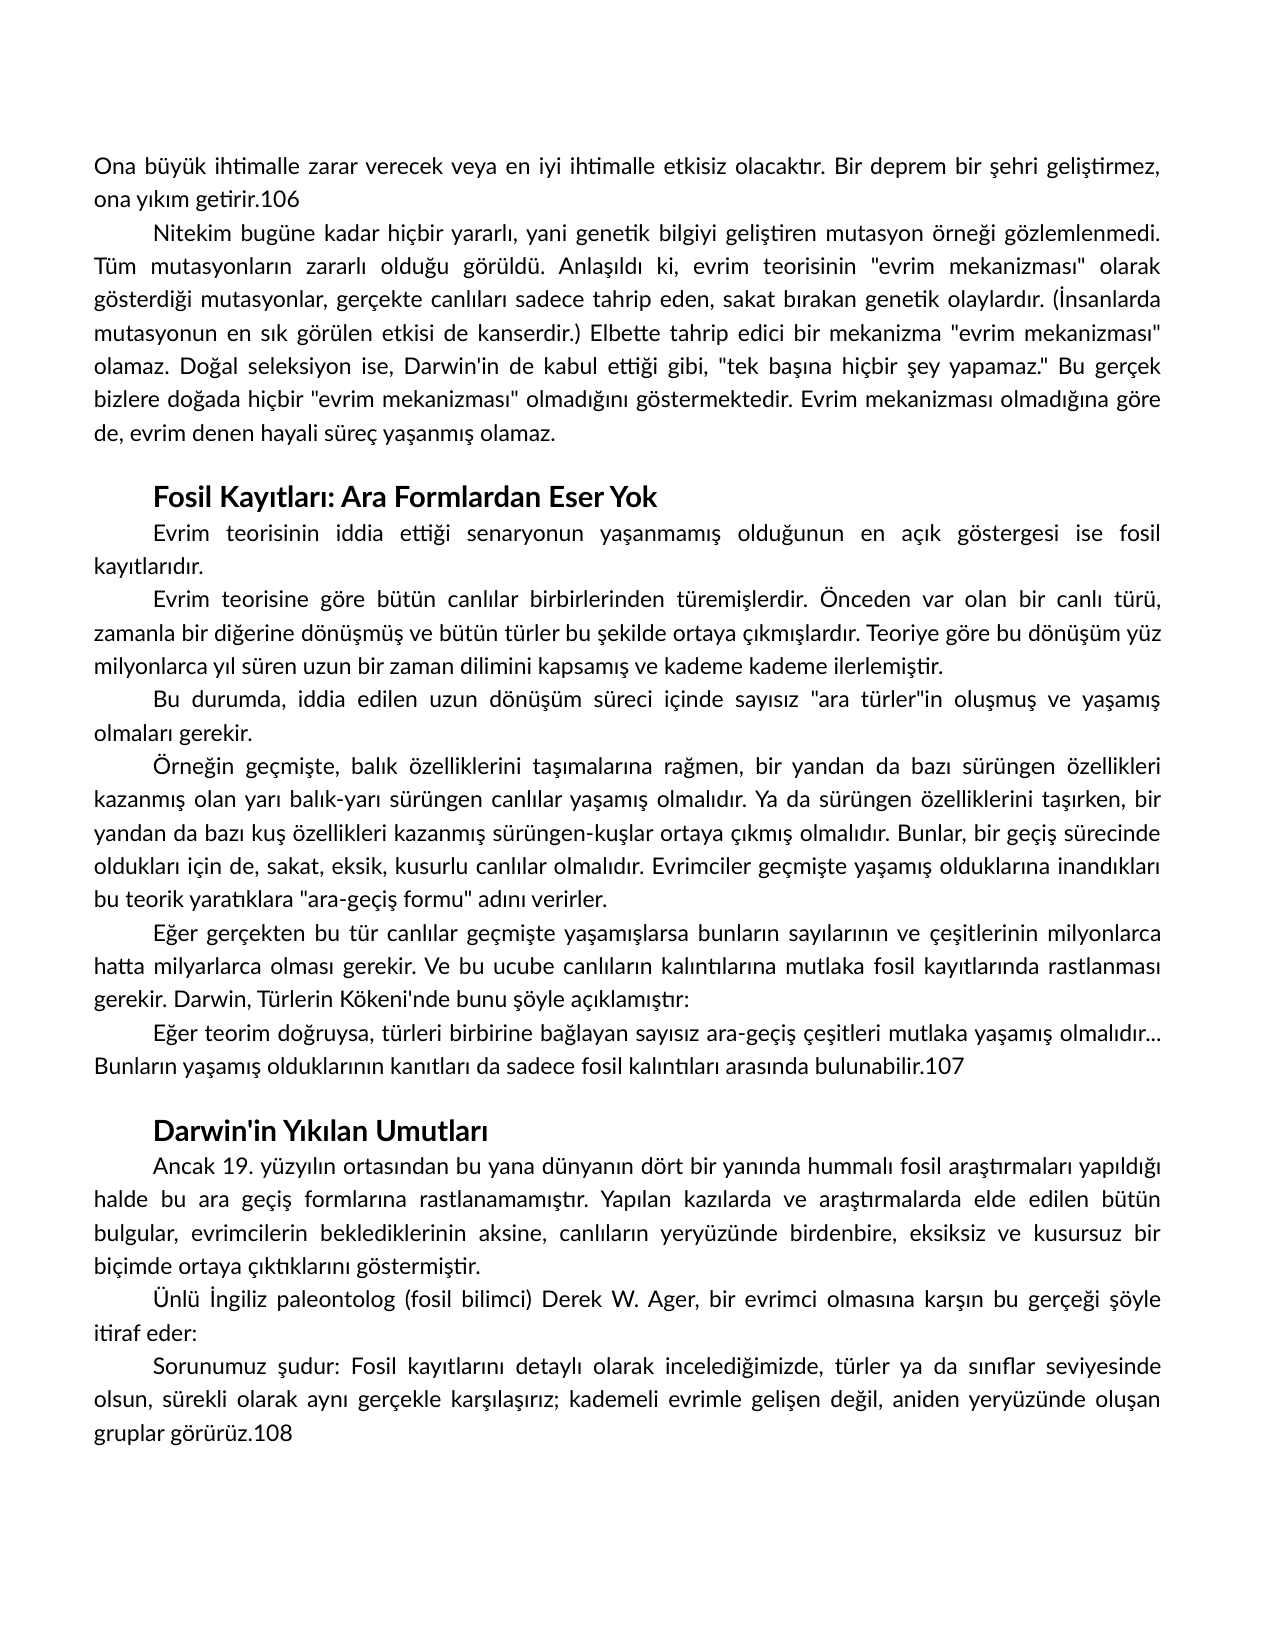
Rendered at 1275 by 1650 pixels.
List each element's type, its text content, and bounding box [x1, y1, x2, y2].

text Eğer gerçekten bu tür canlılar geçmişte yaşamışlarsa bunların sayılarının ve çeşitlerinin milyonlarca hatta milyarlarca olması gerekir. Ve bu ucube canlıların kalıntılarına mutlaka fosil kayıtlarında rastlanması gerekir. Darwin, Türlerin Kökeni'nde bunu şöyle açıklamıştır: [94, 914, 1162, 1014]
text Ancak 19. yüzyılın ortasından bu yana dünyanın dört bir yanında hummalı fosil araştırmaları yapıldığı halde bu ara geçiş formlarına rastlanamamıştır. Yapılan kazılarda ve araştırmalarda elde edilen bütün bulgular, evrimcilerin beklediklerinin aksine, canlıların yeryüzünde birdenbire, eksiksiz ve kusursuz bir biçimde ortaya çıktıklarını göstermiştir. [94, 1148, 1162, 1281]
text Evrim teorisine göre bütün canlılar birbirlerinden türemişlerdir. Önceden var olan bir canlı türü, zamanla bir diğerine dönüşmüş ve bütün türler bu şekilde ortaya çıkmışlardır. Teoriye göre bu dönüşüm yüz milyonlarca yıl süren uzun bir zaman dilimini kapsamış ve kademe kademe ilerlemiştir. [94, 581, 1162, 681]
text Ünlü İngiliz paleontolog (fosil bilimci) Derek W. Ager, bir evrimci olmasına karşın bu gerçeği şöyle itiraf eder: [94, 1281, 1162, 1348]
text Nitekim bugüne kadar hiçbir yararlı, yani genetik bilgiyi geliştiren mutasyon örneği gözlemlenmedi. Tüm mutasyonların zararlı olduğu görüldü. Anlaşıldı ki, evrim teorisinin "evrim mekanizması" olarak gösterdiği mutasyonlar, gerçekte canlıları sadece tahrip eden, sakat bırakan genetik olaylardır. (İnsanlarda mutasyonun en sık görülen etkisi de kanserdir.) Elbette tahrip edici bir mekanizma "evrim mekanizması" olamaz. Doğal seleksiyon ise, Darwin'in de kabul ettiği gibi, "tek başına hiçbir şey yapamaz." Bu gerçek bizlere doğada hiçbir "evrim mekanizması" olmadığını göstermektedir. Evrim mekanizması olmadığına göre de, evrim denen hayali süreç yaşanmış olamaz. [94, 214, 1162, 448]
text Ona büyük ihtimalle zarar verecek veya en iyi ihtimalle etkisiz olacaktır. Bir deprem bir şehri geliştirmez, ona yıkım getirir.106 [94, 148, 1162, 214]
text Bu durumda, iddia edilen uzun dönüşüm süreci içinde sayısız "ara türler"in oluşmuş ve yaşamış olmaları gerekir. [94, 681, 1162, 748]
text Fosil Kayıtları: Ara Formlardan Eser Yok [94, 481, 1162, 514]
text Evrim teorisinin iddia ettiği senaryonun yaşanmamış olduğunun en açık göstergesi ise fosil kayıtlarıdır. [94, 514, 1162, 581]
text Sorunumuz şudur: Fosil kayıtlarını detaylı olarak incelediğimizde, türler ya da sınıflar seviyesinde olsun, sürekli olarak aynı gerçekle karşılaşırız; kademeli evrimle gelişen değil, aniden yeryüzünde oluşan gruplar görürüz.108 [94, 1348, 1162, 1448]
text Eğer teorim doğruysa, türleri birbirine bağlayan sayısız ara-geçiş çeşitleri mutlaka yaşamış olmalıdır... Bunların yaşamış olduklarının kanıtları da sadece fosil kalıntıları arasında bulunabilir.107 [94, 1014, 1162, 1081]
text Darwin'in Yıkılan Umutları [94, 1114, 1162, 1148]
text Örneğin geçmişte, balık özelliklerini taşımalarına rağmen, bir yandan da bazı sürüngen özellikleri kazanmış olan yarı balık-yarı sürüngen canlılar yaşamış olmalıdır. Ya da sürüngen özelliklerini taşırken, bir yandan da bazı kuş özellikleri kazanmış sürüngen-kuşlar ortaya çıkmış olmalıdır. Bunlar, bir geçiş sürecinde oldukları için de, sakat, eksik, kusurlu canlılar olmalıdır. Evrimciler geçmişte yaşamış olduklarına inandıkları bu teorik yaratıklara "ara-geçiş formu" adını verirler. [94, 748, 1162, 914]
